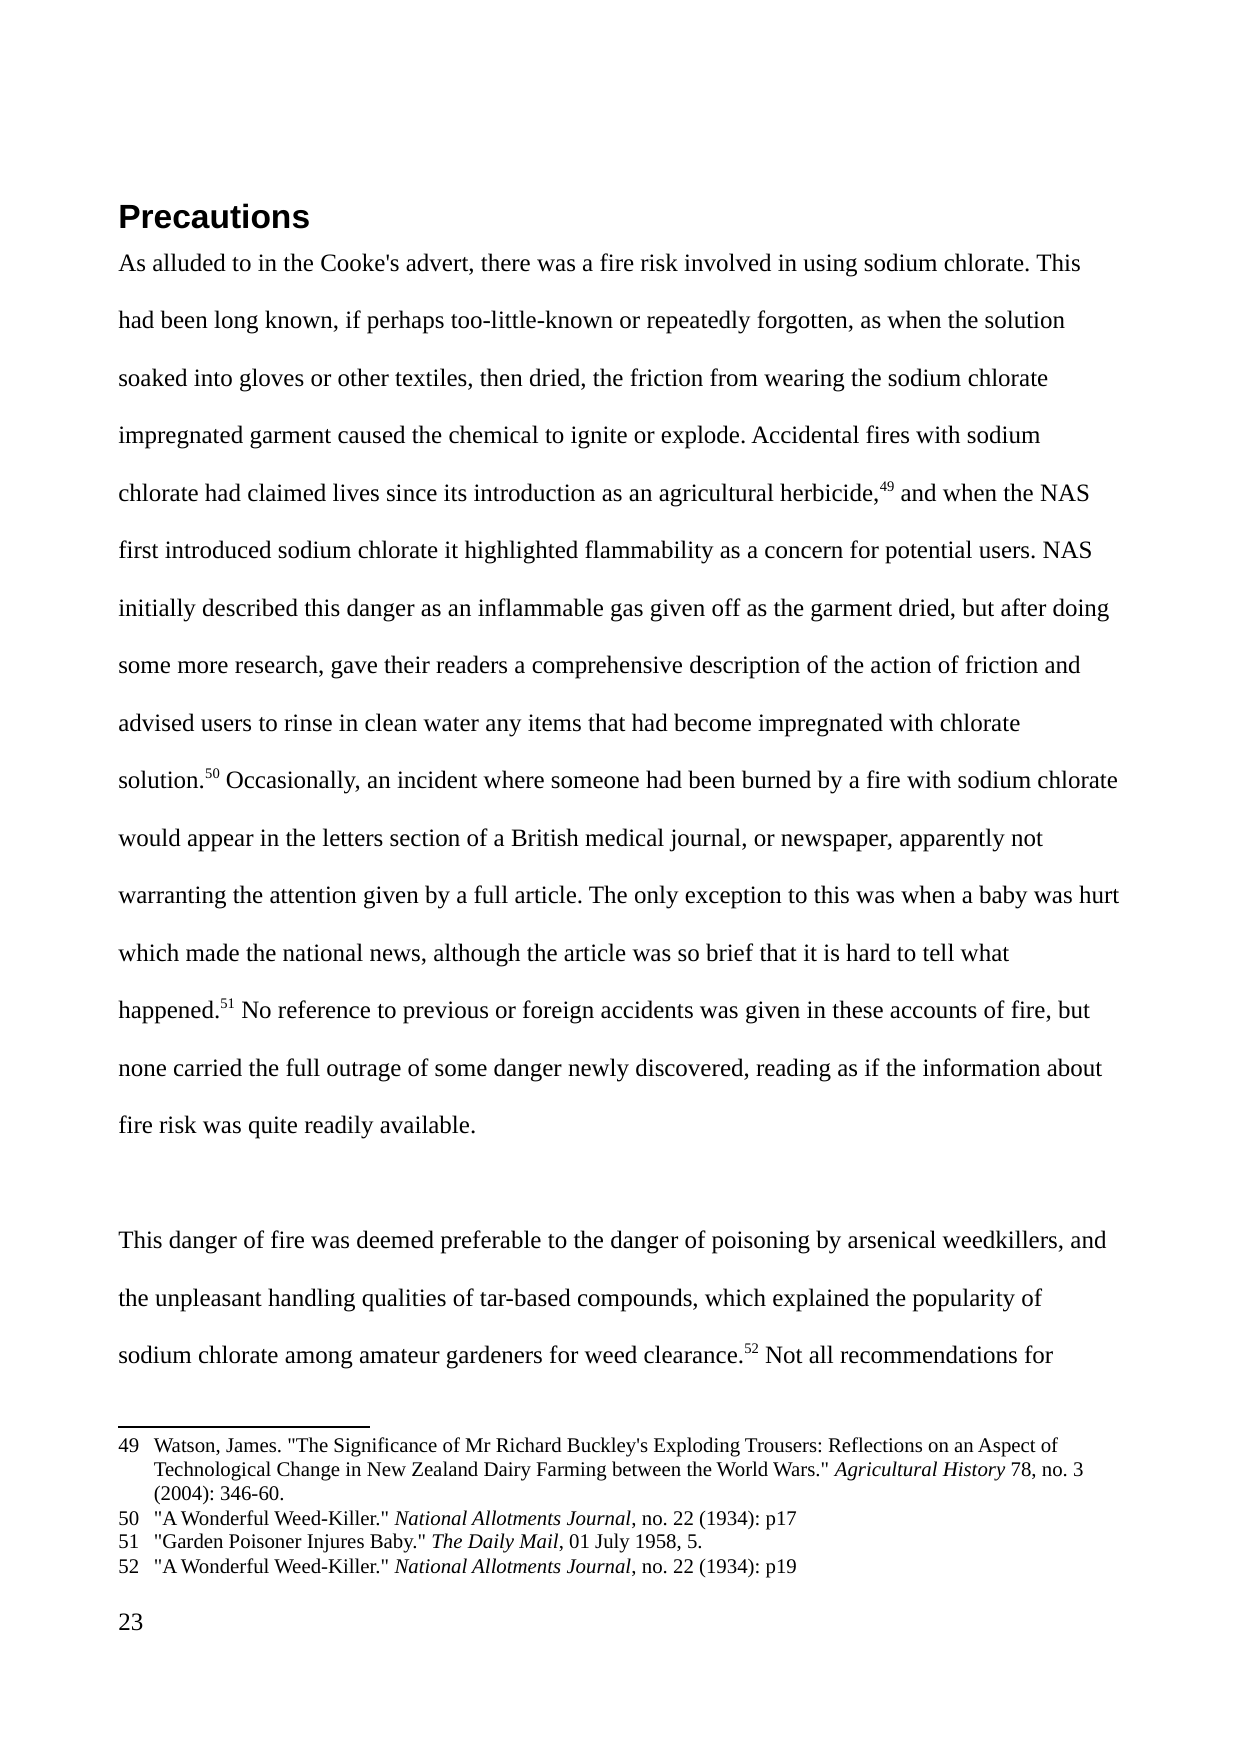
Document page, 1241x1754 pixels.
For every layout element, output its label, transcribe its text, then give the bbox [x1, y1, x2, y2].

text "Garden Poisoner Injures Baby." The Daily Mail, 01 July 1958, 5. [118, 1529, 1122, 1553]
text This danger of fire was deemed preferable to the danger of poisoning by arsenical weedkillers, and the unpleasant handling qualities of tar-based compounds, which explained the popularity of sodium chlorate among amateur gardeners for weed clearance. Not all recommendations for [118, 1225, 1122, 1369]
text Watson, James. "The Significance of Mr Richard Buckley's Exploding Trousers: Reflections on an Aspect of Technological Change in New Zealand Dairy Farming between the World Wars." Agricultural History 78, no. 3 (2004): 346-60. [118, 1433, 1122, 1505]
text "A Wonderful Weed-Killer." National Allotments Journal, no. 22 (1934): p17 [118, 1505, 1122, 1529]
subtitle Precautions [118, 196, 1122, 235]
text "A Wonderful Weed-Killer." National Allotments Journal, no. 22 (1934): p19 [118, 1553, 1122, 1578]
text As alluded to in the Cooke's advert, there was a fire risk involved in using sodium chlorate. This had been long known, if perhaps too-little-known or repeatedly forgotten, as when the solution soaked into gloves or other textiles, then dried, the friction from wearing the sodium chlorate impregnated garment caused the chemical to ignite or explode. Accidental fires with sodium chlorate had claimed lives since its introduction as an agricultural herbicide, and when the NAS first introduced sodium chlorate it highlighted flammability as a concern for potential users. NAS initially described this danger as an inflammable gas given off as the garment dried, but after doing some more research, gave their readers a comprehensive description of the action of friction and advised users to rinse in clean water any items that had become impregnated with chlorate solution. Occasionally, an incident where someone had been burned by a fire with sodium chlorate would appear in the letters section of a British medical journal, or newspaper, apparently not warranting the attention given by a full article. The only exception to this was when a baby was hurt which made the national news, although the article was so brief that it is hard to tell what happened. No reference to previous or foreign accidents was given in these accounts of fire, but none carried the full outrage of some danger newly discovered, reading as if the information about fire risk was quite readily available. [118, 248, 1122, 1139]
